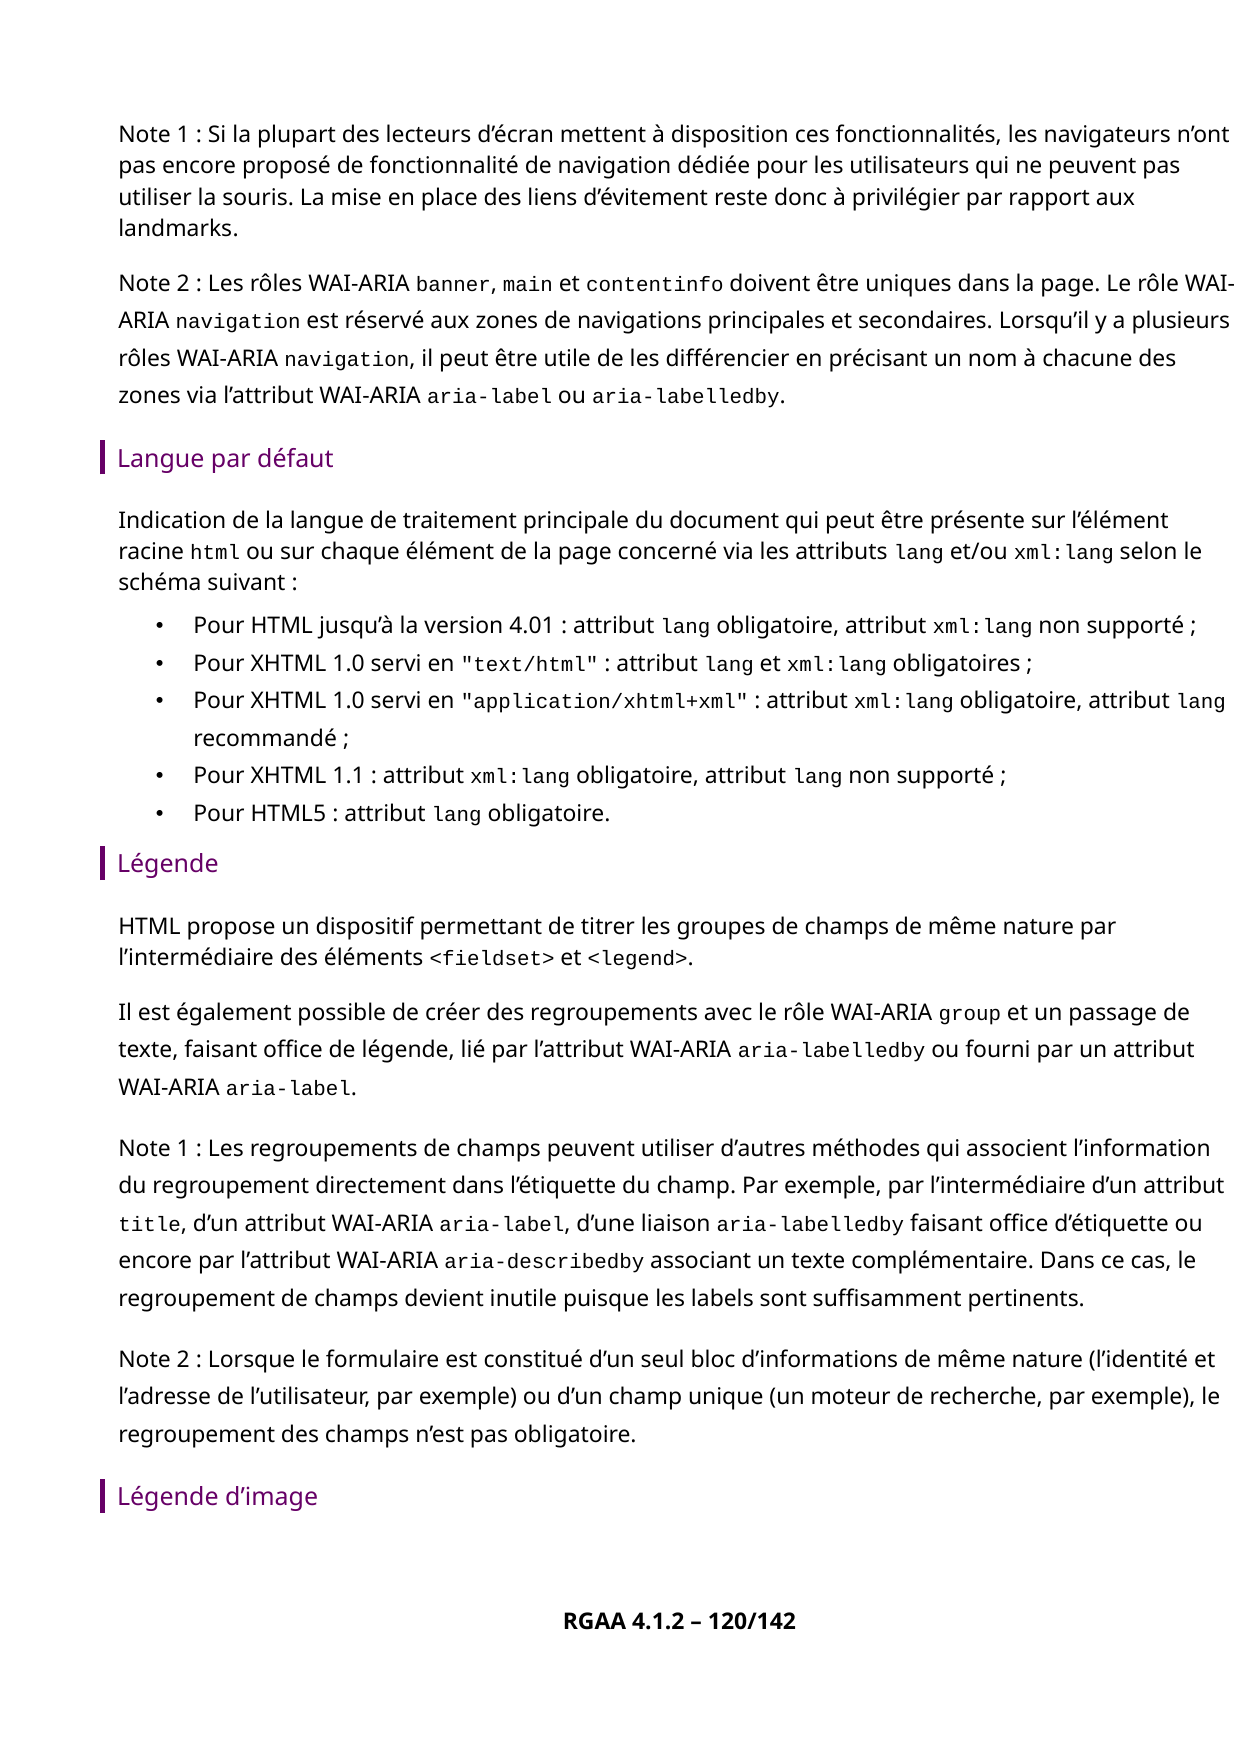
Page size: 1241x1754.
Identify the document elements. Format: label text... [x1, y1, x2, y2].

text Indication de la langue de traitement principale du document qui peut être présente sur l’élément racine html ou sur chaque élément de la page concerné via les attributs lang et/ou xml:lang selon le schéma suivant : [118, 504, 1240, 597]
text Note 1 : Les regroupements de champs peuvent utiliser d’autres méthodes qui associent l’information du regroupement directement dans l’étiquette du champ. Par exemple, par l’intermédiaire d’un attribut title, d’un attribut WAI-ARIA aria-label, d’une liaison aria-labelledby faisant office d’étiquette ou encore par l’attribut WAI-ARIA aria-describedby associant un texte complémentaire. Dans ce cas, le regroupement de champs devient inutile puisque les labels sont suffisamment pertinents. [118, 1132, 1240, 1313]
list Pour HTML5 : attribut lang obligatoire. [156, 797, 1240, 828]
list Pour XHTML 1.0 servi en "text/html" : attribut lang et xml:lang obligatoires ; [156, 647, 1240, 678]
text Note 2 : Lorsque le formulaire est constitué d’un seul bloc d’informations de même nature (l’identité et l’adresse de l’utilisateur, par exemple) ou d’un champ unique (un moteur de recherche, par exemple), le regroupement des champs n’est pas obligatoire. [118, 1343, 1240, 1449]
subtitle Légende [105, 846, 1240, 880]
text HTML propose un dispositif permettant de titrer les groupes de champs de même nature par l’intermédiaire des éléments <fieldset> et <legend>. [118, 909, 1240, 972]
list Pour XHTML 1.0 servi en "application/xhtml+xml" : attribut xml:lang obligatoire, attribut lang recommandé ; [156, 684, 1240, 753]
subtitle Légende d’image [105, 1479, 1240, 1513]
text Note 2 : Les rôles WAI-ARIA banner, main et contentinfo doivent être uniques dans la page. Le rôle WAI-ARIA navigation est réservé aux zones de navigations principales et secondaires. Lorsqu’il y a plusieurs rôles WAI-ARIA navigation, il peut être utile de les différencier en précisant un nom à chacune des zones via l’attribut WAI-ARIA aria-label ou aria-labelledby. [118, 267, 1240, 410]
text Il est également possible de créer des regroupements avec le rôle WAI-ARIA group et un passage de texte, faisant office de légende, lié par l’attribut WAI-ARIA aria-labelledby ou fourni par un attribut WAI-ARIA aria-label. [118, 996, 1240, 1102]
list Pour HTML jusqu’à la version 4.01 : attribut lang obligatoire, attribut xml:lang non supporté ; [156, 609, 1240, 641]
list Pour XHTML 1.1 : attribut xml:lang obligatoire, attribut lang non supporté ; [156, 759, 1240, 791]
subtitle Langue par défaut [105, 440, 1240, 474]
text Note 1 : Si la plupart des lecteurs d’écran mettent à disposition ces fonctionnalités, les navigateurs n’ont pas encore proposé de fonctionnalité de navigation dédiée pour les utilisateurs qui ne peuvent pas utiliser la souris. La mise en place des liens d’évitement reste donc à privilégier par rapport aux landmarks. [118, 118, 1240, 243]
